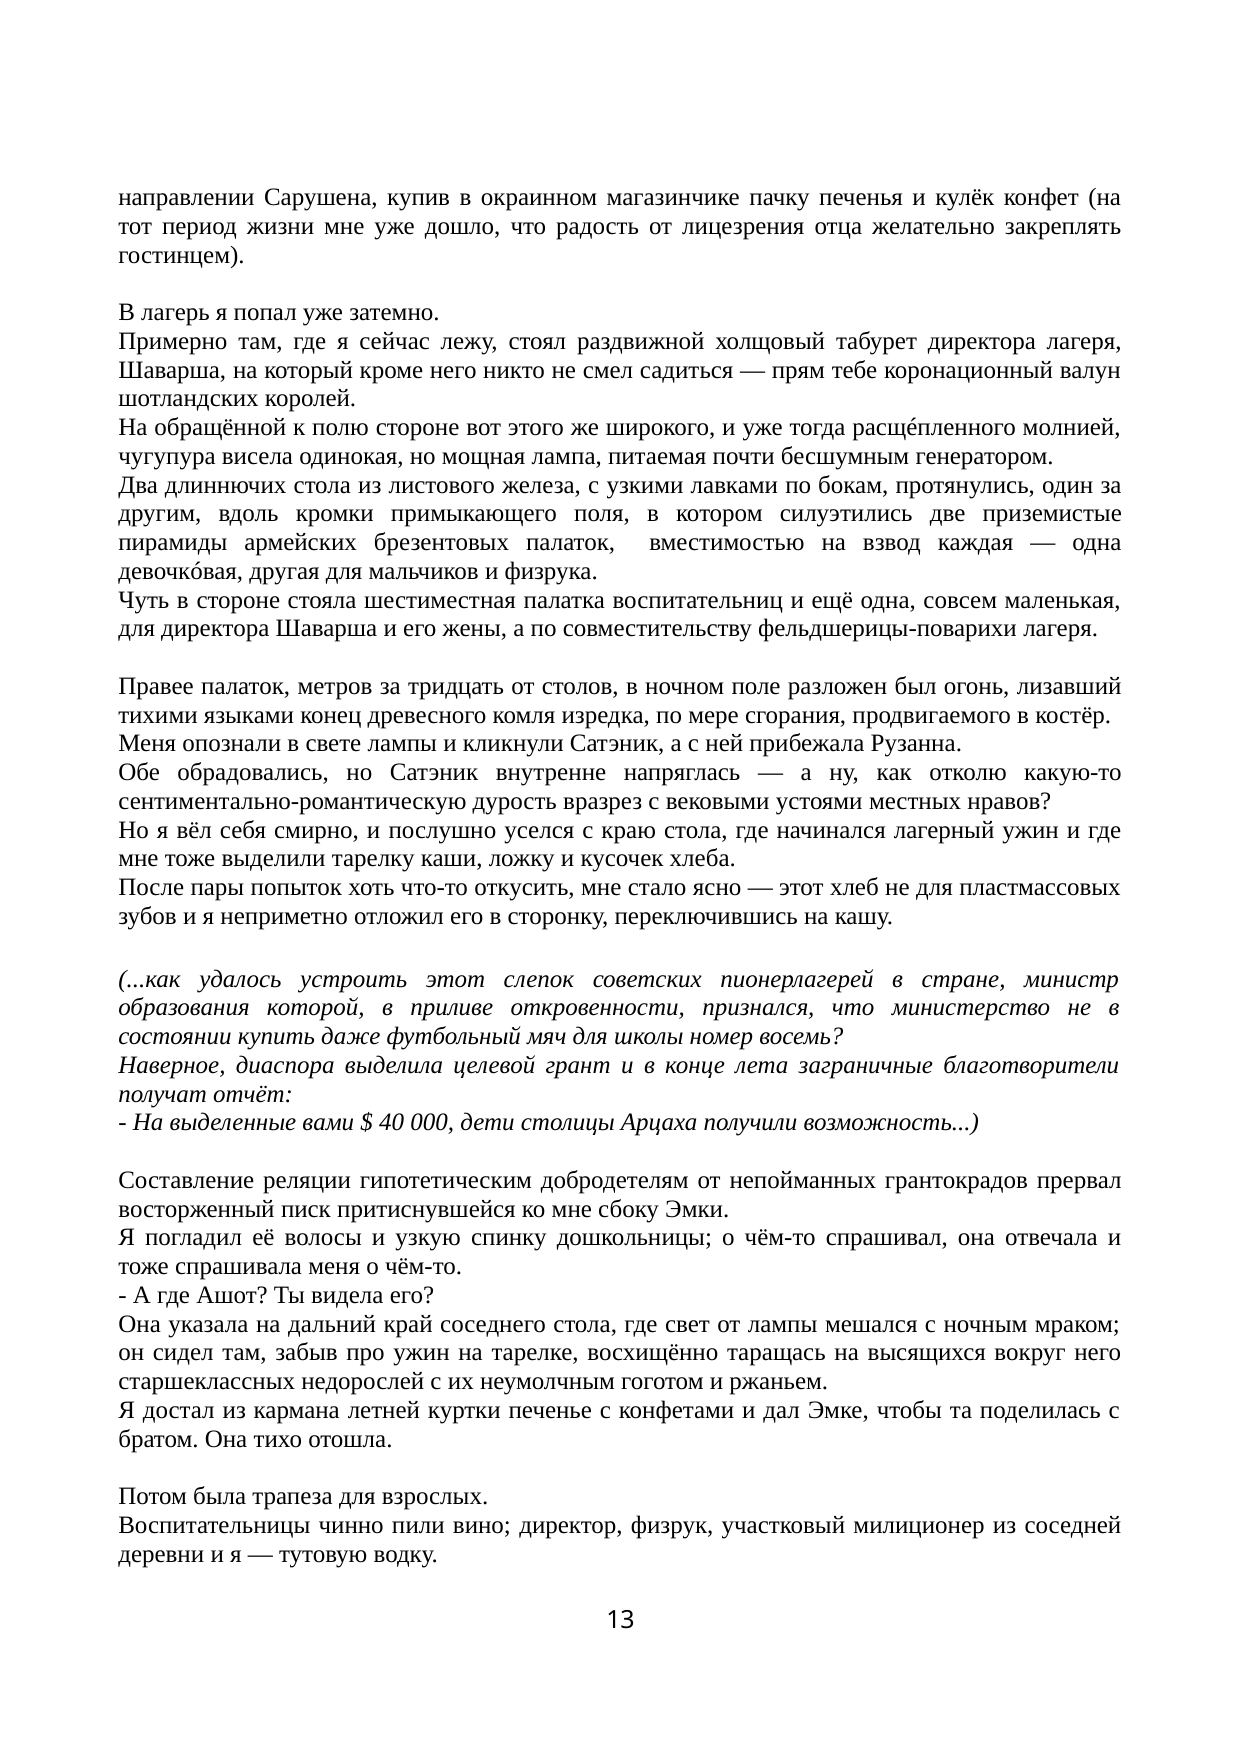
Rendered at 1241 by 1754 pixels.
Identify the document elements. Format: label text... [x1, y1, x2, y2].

text Меня опознали в свете лампы и кликнули Сатэник, а с ней прибежала Рузанна. [118, 728, 1122, 757]
text Обе обрадовались, но Сатэник внутренне напряглась — а ну, как отколю какую-то сентиментально-романтическую дурость вразрез с вековыми устоями местных нравов? [118, 757, 1122, 815]
text Правее палаток, метров за тридцать от столов, в ночном поле разложен был огонь, лизавший тихими языками конец древесного комля изредка, по мере сгорания, продвигаемого в костёр. [118, 671, 1122, 728]
text - А где Ашот? Ты видела его? [118, 1280, 1122, 1309]
text Составление реляции гипотетическим добродетелям от непойманных грантокрадов прервал восторженный писк притиснувшейся ко мне сбоку Эмки. [118, 1165, 1122, 1222]
text Примерно там, где я сейчас лежу, стоял раздвижной холщовый табурет директора лагеря, Шаварша, на который кроме него никто не смел садиться — прям тебе коронационный валун шотландских королей. [118, 326, 1122, 412]
text Потом была трапеза для взрослых. [118, 1481, 1122, 1510]
text (...как удалось устроить этот слепок советских пионерлагерей в стране, министр образования которой, в приливе откровенности, признался, что министерство не в состоянии купить даже футбольный мяч для школы номер восемь? [118, 964, 1122, 1050]
text В лагерь я попал уже затемно. [118, 297, 1122, 326]
text Она указала на дальний край соседнего стола, где свет от лампы мешался с ночным мраком; он сидел там, забыв про ужин на тарелке, восхищённо таращась на высящихся вокруг него старшеклассных недорослей с их неумолчным гоготом и ржаньем. [118, 1309, 1122, 1395]
text Наверное, диаспора выделила целевой грант и в конце лета заграничные благотворители получат отчёт: [118, 1050, 1122, 1107]
text - На выделенные вами $ 40 000, дети столицы Арцаха получили возможность...) [118, 1107, 1122, 1136]
text На обращённой к полю стороне вот этого же широкого, и уже тогда расщéпленного молнией, чугупура висела одинокая, но мощная лампа, питаемая почти бесшумным генератором. [118, 412, 1122, 470]
text Два длиннючих стола из листового железа, с узкими лавками по бокам, протянулись, один за другим, вдоль кромки примыкающего поля, в котором силуэтились две приземистые пирамиды армейских брезентовых палаток, вместимостью на взвод каждая — одна девочкóвая, другая для мальчиков и физрука. [118, 470, 1122, 585]
text Я погладил её волосы и узкую спинку дошкольницы; о чём-то спрашивал, она отвечала и тоже спрашивала меня о чём-то. [118, 1222, 1122, 1280]
text Но я вёл себя смирно, и послушно уселся с краю стола, где начинался лагерный ужин и где мне тоже выделили тарелку каши, ложку и кусочек хлеба. [118, 815, 1122, 872]
text направлении Сарушена, купив в окраинном магазинчике пачку печенья и кулёк конфет (на тот период жизни мне уже дошло, что радость от лицезрения отца желательно закреплять гостинцем). [118, 182, 1122, 268]
text После пары попыток хоть что-то откусить, мне стало ясно — этот хлеб не для пластмассовых зубов и я неприметно отложил его в сторонку, переключившись на кашу. [118, 872, 1122, 930]
text Я достал из кармана летней куртки печенье с конфетами и дал Эмке, чтобы та поделилась с братом. Она тихо отошла. [118, 1395, 1122, 1452]
text Воспитательницы чинно пили вино; директор, физрук, участковый милиционер из соседней деревни и я — тутовую водку. [118, 1510, 1122, 1567]
text Чуть в стороне стояла шестиместная палатка воспитательниц и ещё одна, совсем маленькая, для директора Шаварша и его жены, а по совместительству фельдшерицы-поварихи лагеря. [118, 585, 1122, 642]
